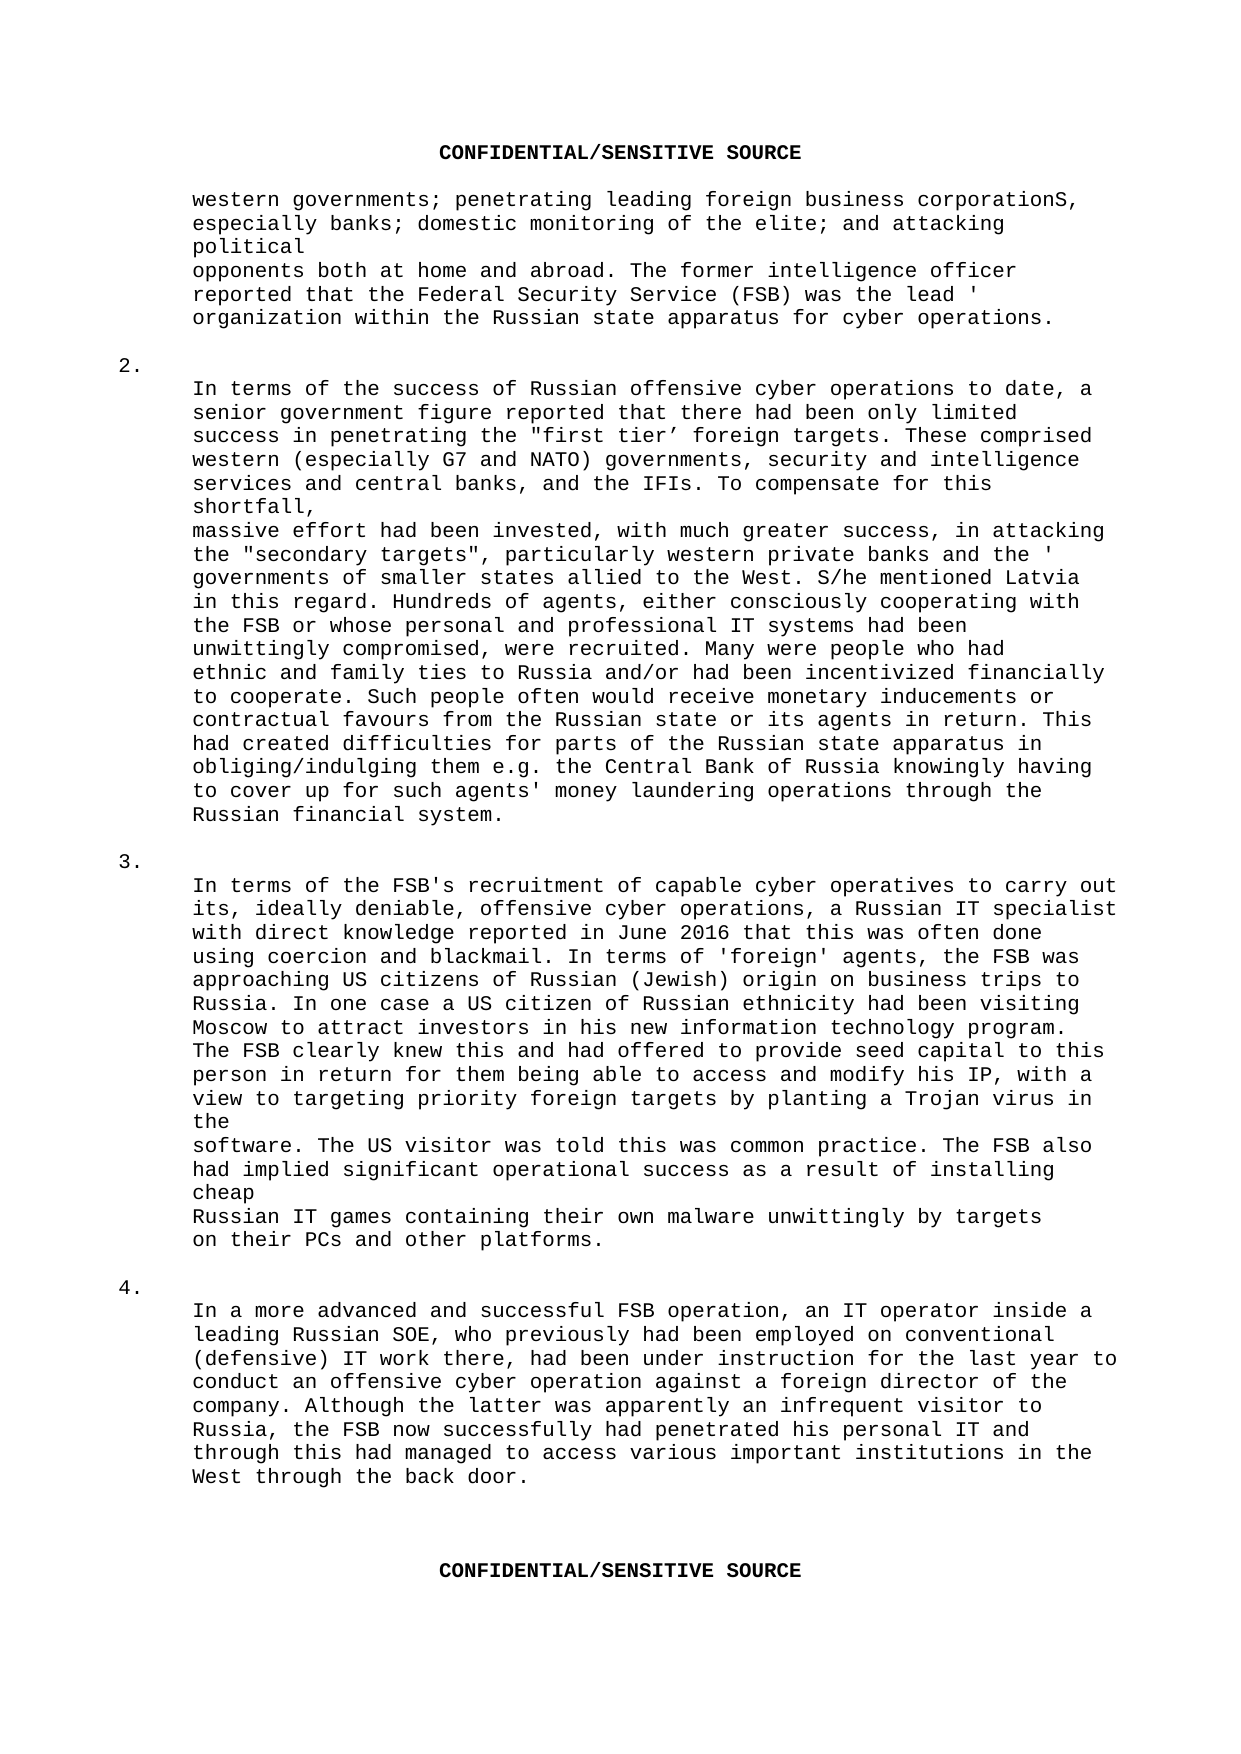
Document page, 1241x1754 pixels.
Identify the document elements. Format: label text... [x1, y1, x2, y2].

text unwittingly compromised, were recruited. Many were people who had [192, 638, 1122, 662]
text on their PCs and other platforms. [192, 1229, 1122, 1253]
text obliging/indulging them e.g. the Central Bank of Russia knowingly having [192, 757, 1122, 780]
text contractual favours from the Russian state or its agents in return. This [192, 709, 1122, 733]
text Russian financial system. [192, 804, 1122, 827]
text had created difficulties for parts of the Russian state apparatus in [192, 733, 1122, 757]
text (defensive) IT work there, had been under instruction for the last year to [192, 1348, 1122, 1371]
text services and central banks, and the IFIs. To compensate for this shortfall, [192, 473, 1122, 520]
text especially banks; domestic monitoring of the elite; and attacking political [192, 213, 1122, 260]
text in this regard. Hundreds of agents, either consciously cooperating with [192, 591, 1122, 615]
text organization within the Russian state apparatus for cyber operations. [192, 307, 1122, 331]
text In terms of the success of Russian offensive cyber operations to date, a [192, 378, 1122, 402]
text In a more advanced and successful FSB operation, an IT operator inside a [192, 1300, 1122, 1324]
text western (especially G7 and NATO) governments, security and intelligence [192, 449, 1122, 473]
text CONFIDENTIAL/SENSITIVE SOURCE [118, 142, 1122, 165]
text view to targeting priority foreign targets by planting a Trojan virus in the [192, 1088, 1122, 1135]
text had implied significant operational success as a result of installing cheap [192, 1158, 1122, 1206]
text ethnic and family ties to Russia and/or had been incentivized financially [192, 662, 1122, 686]
text the FSB or whose personal and professional IT systems had been [192, 615, 1122, 638]
text using coercion and blackmail. In terms of 'foreign' agents, the FSB was [192, 946, 1122, 969]
text through this had managed to access various important institutions in the [192, 1442, 1122, 1466]
text western governments; penetrating leading foreign business corporationS, [192, 189, 1122, 213]
text massive effort had been invested, with much greater success, in attacking [192, 520, 1122, 544]
text West through the back door. [192, 1466, 1122, 1489]
text 4. [118, 1277, 1122, 1300]
text success in penetrating the "first tier’ foreign targets. These comprised [192, 426, 1122, 449]
text Moscow to attract investors in his new information technology program. [192, 1017, 1122, 1040]
text person in return for them being able to access and modify his IP, with a [192, 1064, 1122, 1088]
text its, ideally deniable, offensive cyber operations, a Russian IT specialist [192, 898, 1122, 922]
text Russia, the FSB now successfully had penetrated his personal IT and [192, 1419, 1122, 1442]
text approaching US citizens of Russian (Jewish) origin on business trips to [192, 969, 1122, 993]
text 3. [118, 851, 1122, 875]
text with direct knowledge reported in June 2016 that this was often done [192, 922, 1122, 946]
text CONFIDENTIAL/SENSITIVE SOURCE [118, 1561, 1122, 1584]
text conduct an offensive cyber operation against a foreign director of the [192, 1371, 1122, 1395]
text software. The US visitor was told this was common practice. The FSB also [192, 1135, 1122, 1158]
text leading Russian SOE, who previously had been employed on conventional [192, 1324, 1122, 1348]
text The FSB clearly knew this and had offered to provide seed capital to this [192, 1040, 1122, 1064]
text In terms of the FSB's recruitment of capable cyber operatives to carry out [192, 875, 1122, 898]
text the "secondary targets", particularly western private banks and the ' [192, 544, 1122, 567]
text to cover up for such agents' money laundering operations through the [192, 780, 1122, 804]
text senior government figure reported that there had been only limited [192, 402, 1122, 426]
text governments of smaller states allied to the West. S/he mentioned Latvia [192, 567, 1122, 591]
text reported that the Federal Security Service (FSB) was the lead ' [192, 284, 1122, 307]
text company. Although the latter was apparently an infrequent visitor to [192, 1395, 1122, 1419]
text 2. [118, 354, 1122, 378]
text opponents both at home and abroad. The former intelligence officer [192, 260, 1122, 284]
text to cooperate. Such people often would receive monetary inducements or [192, 686, 1122, 709]
text Russia. In one case a US citizen of Russian ethnicity had been visiting [192, 993, 1122, 1017]
text Russian IT games containing their own malware unwittingly by targets [192, 1206, 1122, 1229]
